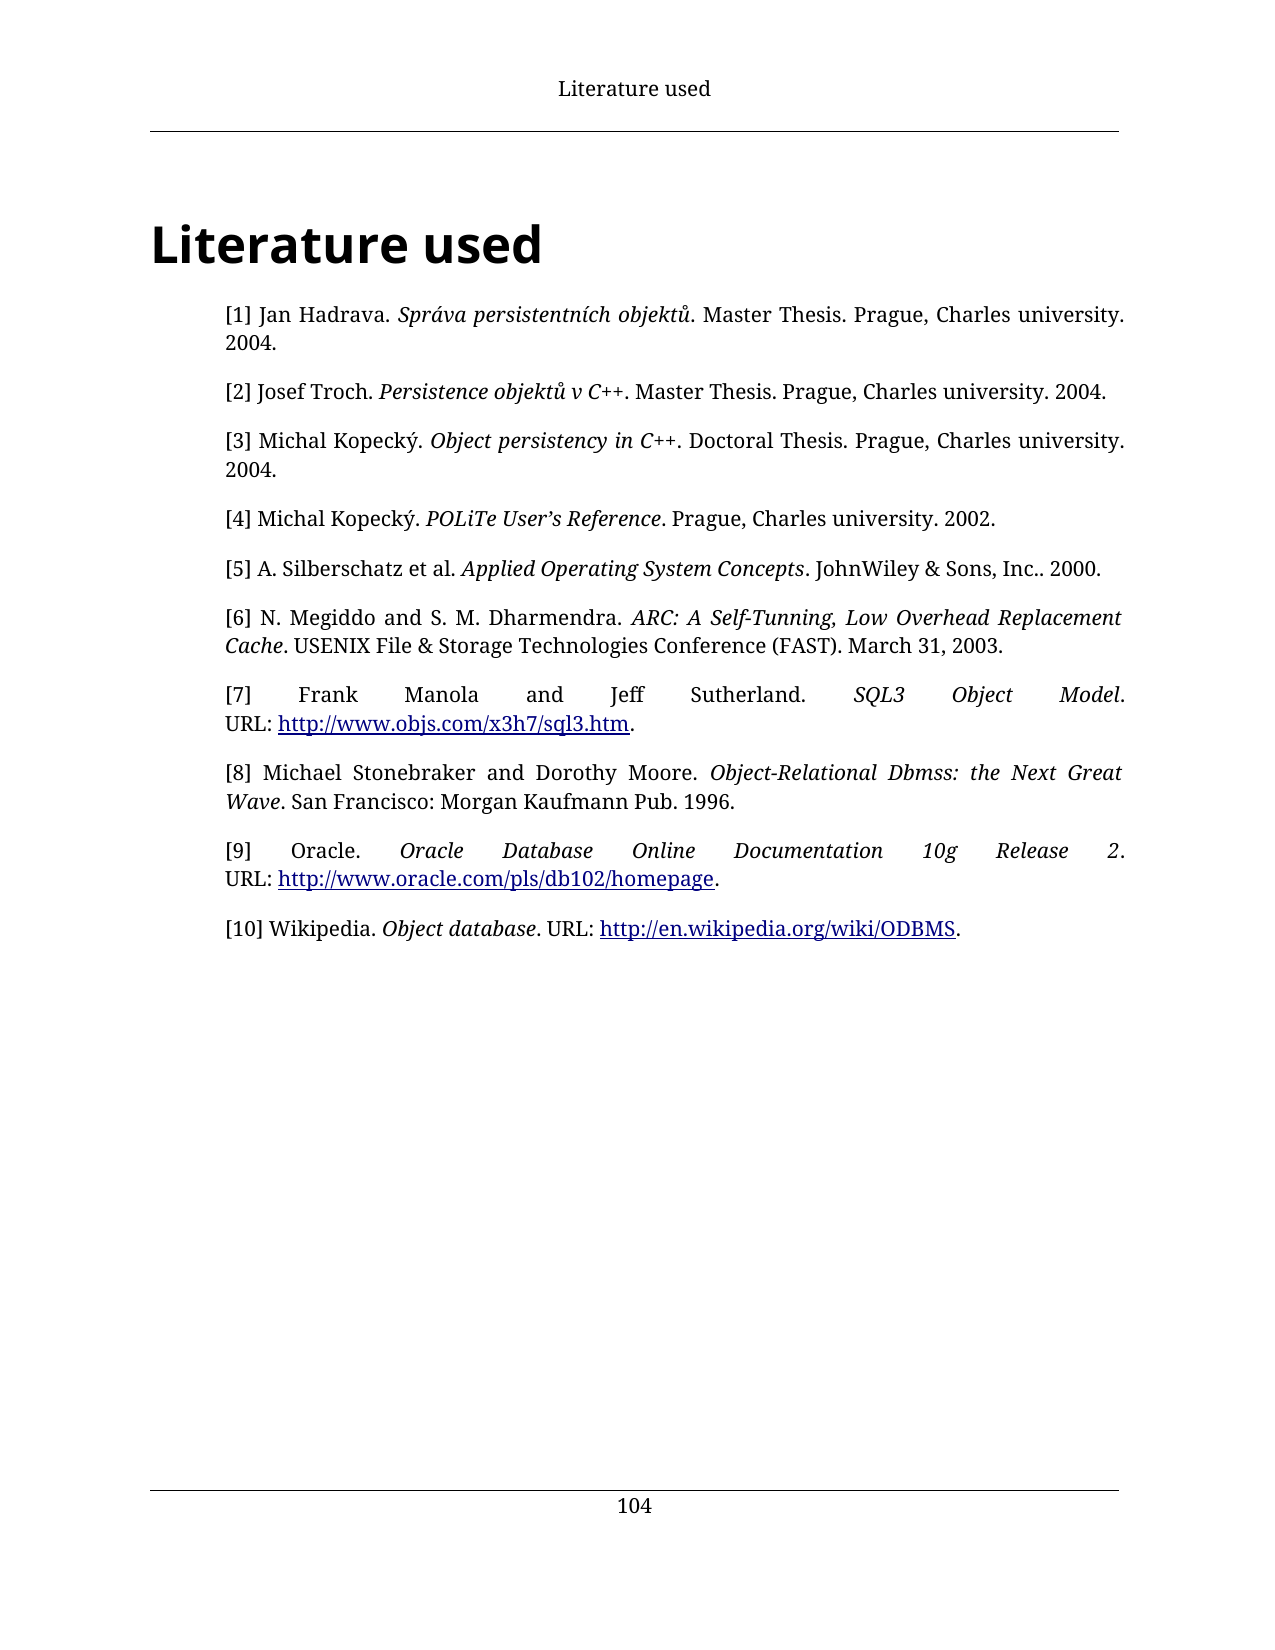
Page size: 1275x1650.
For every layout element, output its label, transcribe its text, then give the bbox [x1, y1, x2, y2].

text [1] Jan Hadrava. Správa persistentních objektů. Master Thesis. Prague, Charles university. 2004. [225, 300, 1125, 357]
text [7] Frank Manola and Jeff Sutherland. SQL3 Object Model. URL: http://www.objs.com/x3h7/sql3.htm. [225, 681, 1125, 737]
text [4] Michal Kopecký. POLiTe User’s Reference. Prague, Charles university. 2002. [225, 504, 1125, 533]
text [6] N. Megiddo and S. M. Dharmendra. ARC: A Self-Tunning, Low Overhead Replacement Cache. USENIX File & Storage Technologies Conference (FAST). March 31, 2003. [225, 603, 1125, 660]
text [10] Wikipedia. Object database. URL: http://en.wikipedia.org/wiki/ODBMS. [225, 914, 1125, 942]
text Literature used [150, 209, 1125, 279]
text [5] A. Silberschatz et al. Applied Operating System Concepts. JohnWiley & Sons, Inc.. 2000. [225, 554, 1125, 582]
text [3] Michal Kopecký. Object persistency in C++. Doctoral Thesis. Prague, Charles university. 2004. [225, 427, 1125, 483]
text [9] Oracle. Oracle Database Online Documentation 10g Release 2. URL: http://www.oracle.com/pls/db102/homepage. [225, 836, 1125, 893]
text [2] Josef Troch. Persistence objektů v C++. Master Thesis. Prague, Charles university. 2004. [225, 377, 1125, 406]
text [8] Michael Stonebraker and Dorothy Moore. Object-Relational Dbmss: the Next Great Wave. San Francisco: Morgan Kaufmann Pub. 1996. [225, 758, 1125, 815]
